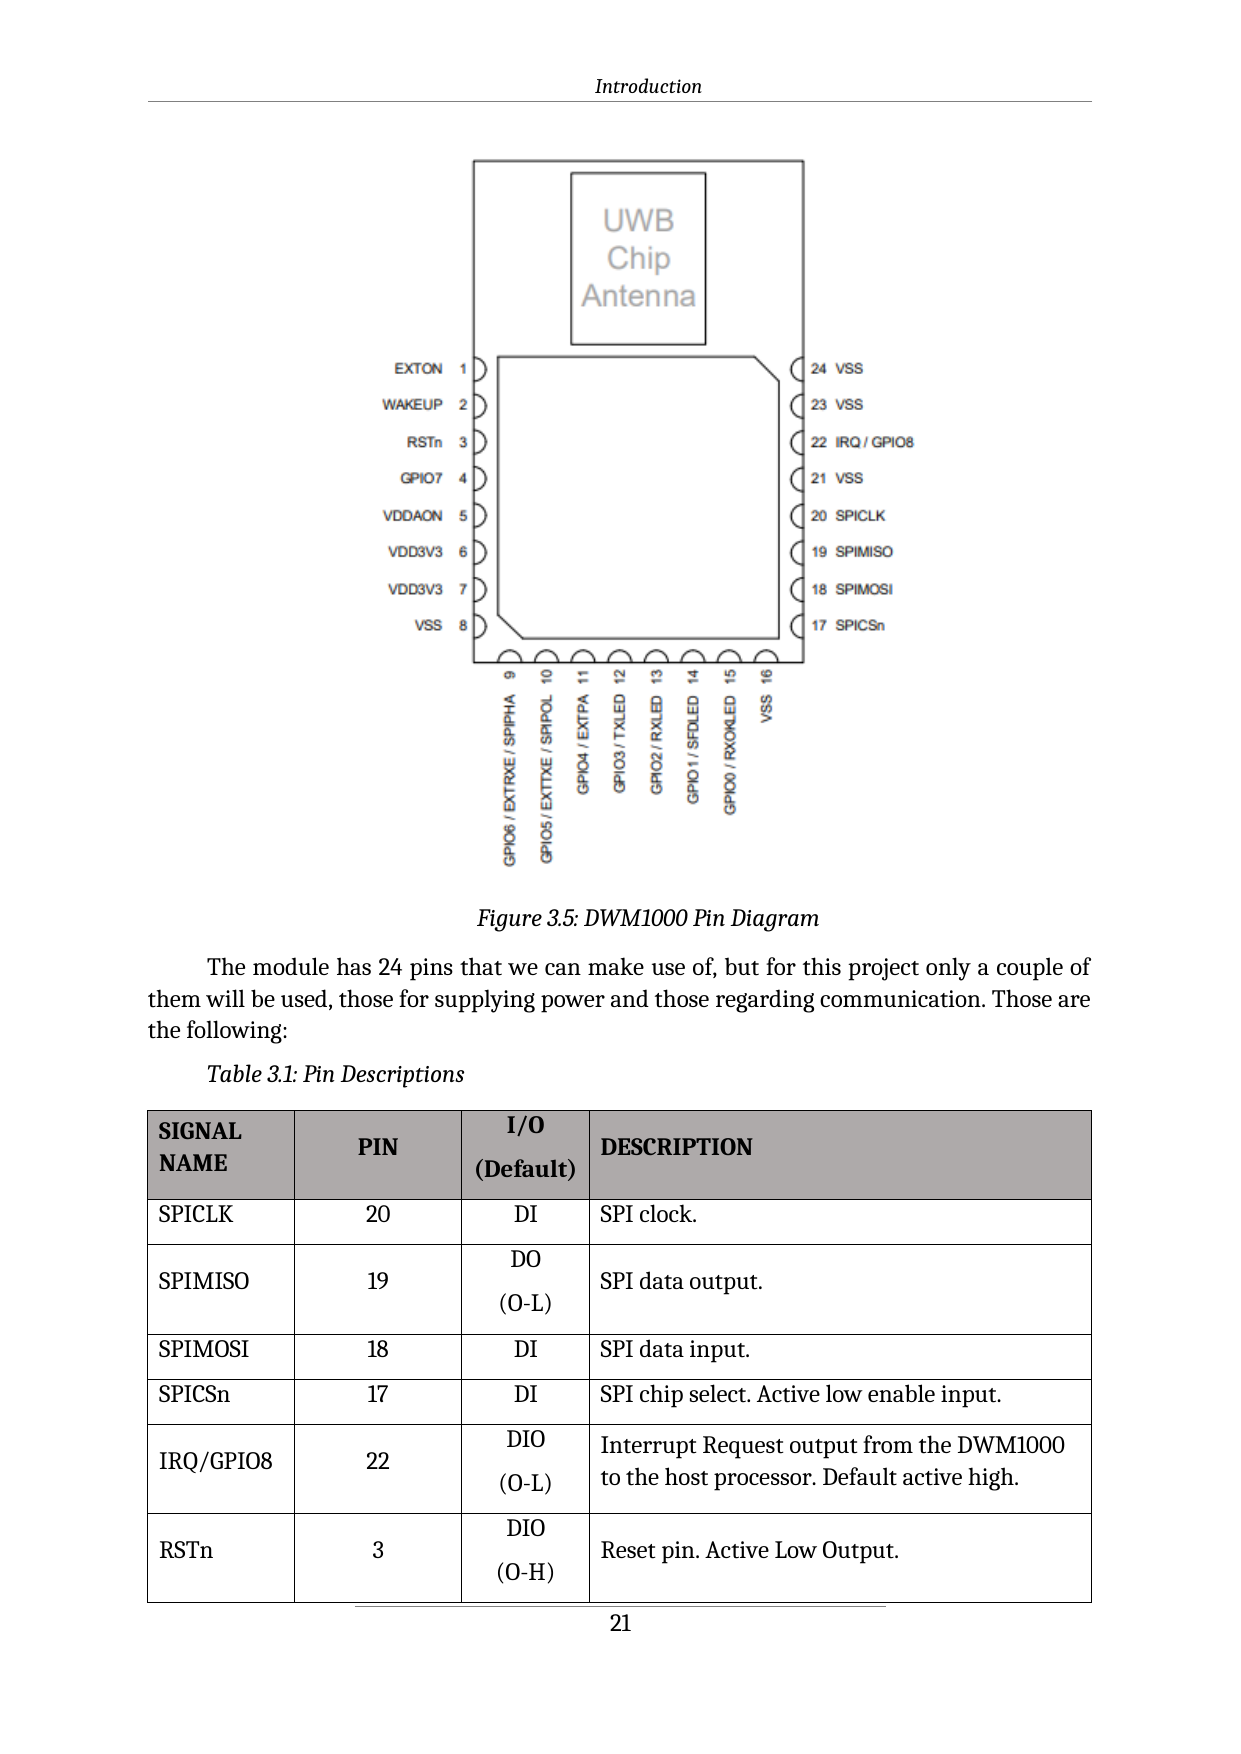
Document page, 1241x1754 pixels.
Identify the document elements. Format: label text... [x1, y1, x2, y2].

table_header PIN [295, 1111, 461, 1199]
table_header DESCRIPTION [590, 1111, 1091, 1199]
table_cell 17 [295, 1380, 461, 1424]
table_cell 22 [295, 1425, 461, 1513]
table_cell 19 [295, 1245, 461, 1333]
table_cell DI [462, 1335, 589, 1378]
table_cell SPI data output. [590, 1245, 1091, 1333]
table_cell DI [462, 1200, 589, 1244]
table_cell SPIMISO [148, 1245, 294, 1333]
table_cell 18 [295, 1335, 461, 1378]
table_cell DIO (O-H) [462, 1514, 589, 1602]
table_header SIGNAL NAME [148, 1111, 294, 1199]
table_cell IRQ/GPIO8 [148, 1425, 294, 1513]
table_header I/O (Default) [462, 1111, 589, 1199]
table_cell 20 [295, 1200, 461, 1244]
table_cell DI [462, 1380, 589, 1424]
table_cell DO (O-L) [462, 1245, 589, 1333]
text Table 3.1: Pin Descriptions [148, 1060, 1092, 1089]
table_cell DIO (O-L) [462, 1425, 589, 1513]
table_cell SPI chip select. Active low enable input. [590, 1380, 1091, 1424]
table_cell Interrupt Request output from the DWM1000 to the host processor. Default active high. [590, 1425, 1091, 1513]
table_cell RSTn [148, 1514, 294, 1602]
table_cell SPI data input. [590, 1335, 1091, 1378]
text The module has 24 pins that we can make use of, but for this project only a couple of them will be used, those for supplying power and those regarding communication. Those are the following: [148, 953, 1092, 1045]
table_cell SPIMOSI [148, 1335, 294, 1378]
table_cell SPICLK [148, 1200, 294, 1244]
table_cell SPICSn [148, 1380, 294, 1424]
table_cell SPI clock. [590, 1200, 1091, 1244]
table_cell 3 [295, 1514, 461, 1602]
table_cell Reset pin. Active Low Output. [590, 1514, 1091, 1602]
text Figure 3.5: DWM1000 Pin Diagram [148, 904, 1092, 932]
